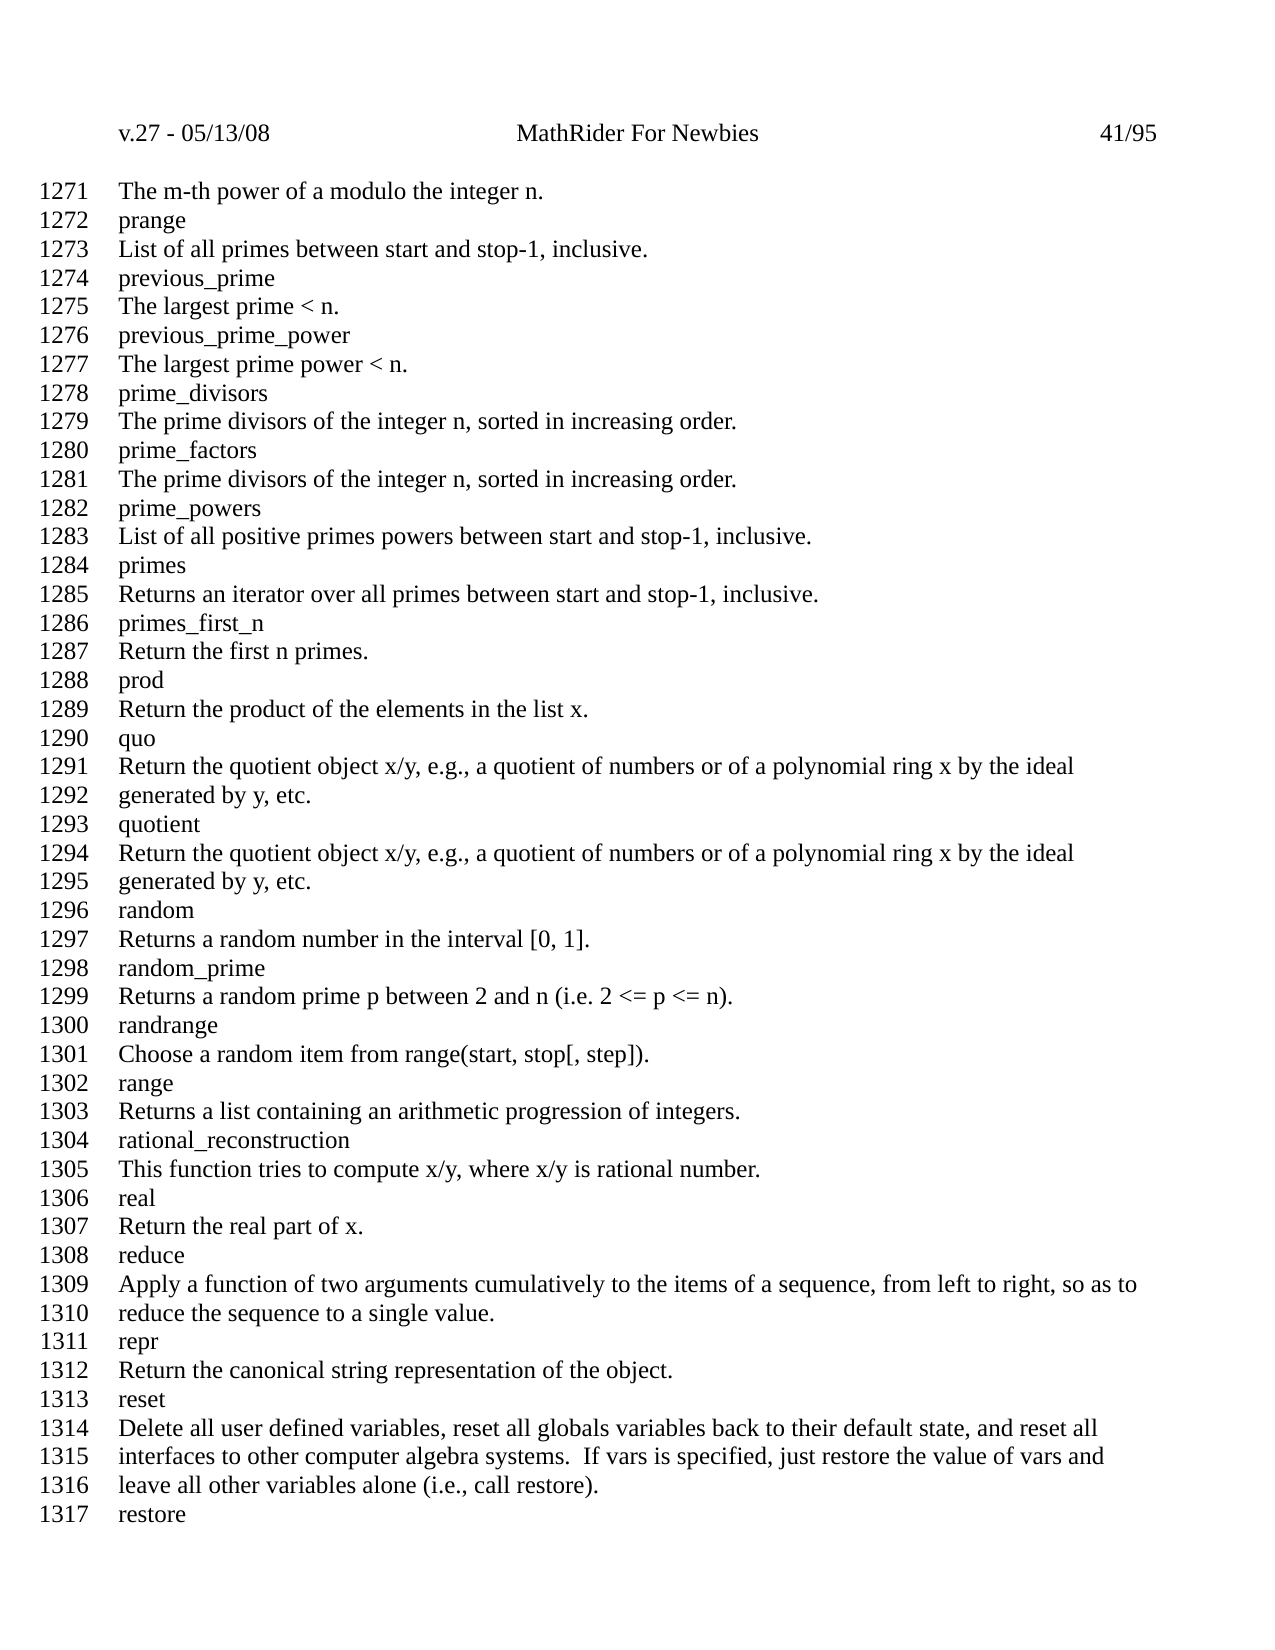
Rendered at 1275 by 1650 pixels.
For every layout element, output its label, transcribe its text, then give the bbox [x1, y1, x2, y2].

text The largest prime power < n. [118, 349, 1157, 378]
text The m-th power of a modulo the integer n. [118, 176, 1157, 205]
text Returns a random number in the interval [0, 1]. [118, 924, 1157, 953]
text Return the real part of x. [118, 1211, 1157, 1240]
text Returns a list containing an arithmetic progression of integers. [118, 1096, 1157, 1125]
text Apply a function of two arguments cumulatively to the items of a sequence, from left to right, so as to reduce the sequence to a single value. [118, 1269, 1157, 1326]
text random [118, 895, 1157, 924]
text primes_first_n [118, 608, 1157, 636]
text quotient [118, 809, 1157, 838]
text previous_prime [118, 263, 1157, 291]
text Return the first n primes. [118, 636, 1157, 665]
text prime_divisors [118, 378, 1157, 406]
text The prime divisors of the integer n, sorted in increasing order. [118, 464, 1157, 493]
text rational_reconstruction [118, 1125, 1157, 1154]
text prime_factors [118, 435, 1157, 464]
text Returns a random prime p between 2 and n (i.e. 2 <= p <= n). [118, 981, 1157, 1010]
text The prime divisors of the integer n, sorted in increasing order. [118, 406, 1157, 435]
text prime_powers [118, 493, 1157, 521]
text Delete all user defined variables, reset all globals variables back to their default state, and reset all interfaces to other computer algebra systems. If vars is specified, just restore the value of vars and leave all other variables alone (i.e., call restore). [118, 1413, 1157, 1499]
text Return the quotient object x/y, e.g., a quotient of numbers or of a polynomial ring x by the ideal generated by y, etc. [118, 838, 1157, 895]
text Return the product of the elements in the list x. [118, 694, 1157, 723]
text reduce [118, 1240, 1157, 1269]
text range [118, 1068, 1157, 1096]
text List of all primes between start and stop-1, inclusive. [118, 234, 1157, 263]
text reset [118, 1384, 1157, 1413]
text The largest prime < n. [118, 291, 1157, 320]
text This function tries to compute x/y, where x/y is rational number. [118, 1154, 1157, 1183]
text prange [118, 205, 1157, 234]
text random_prime [118, 953, 1157, 981]
text Return the quotient object x/y, e.g., a quotient of numbers or of a polynomial ring x by the ideal generated by y, etc. [118, 751, 1157, 809]
text real [118, 1183, 1157, 1211]
text primes [118, 550, 1157, 579]
text prod [118, 665, 1157, 694]
text Returns an iterator over all primes between start and stop-1, inclusive. [118, 579, 1157, 608]
text Return the canonical string representation of the object. [118, 1355, 1157, 1384]
text repr [118, 1326, 1157, 1355]
text restore [118, 1499, 1157, 1528]
text quo [118, 723, 1157, 751]
text randrange [118, 1010, 1157, 1039]
text Choose a random item from range(start, stop[, step]). [118, 1039, 1157, 1068]
text previous_prime_power [118, 320, 1157, 349]
text List of all positive primes powers between start and stop-1, inclusive. [118, 521, 1157, 550]
